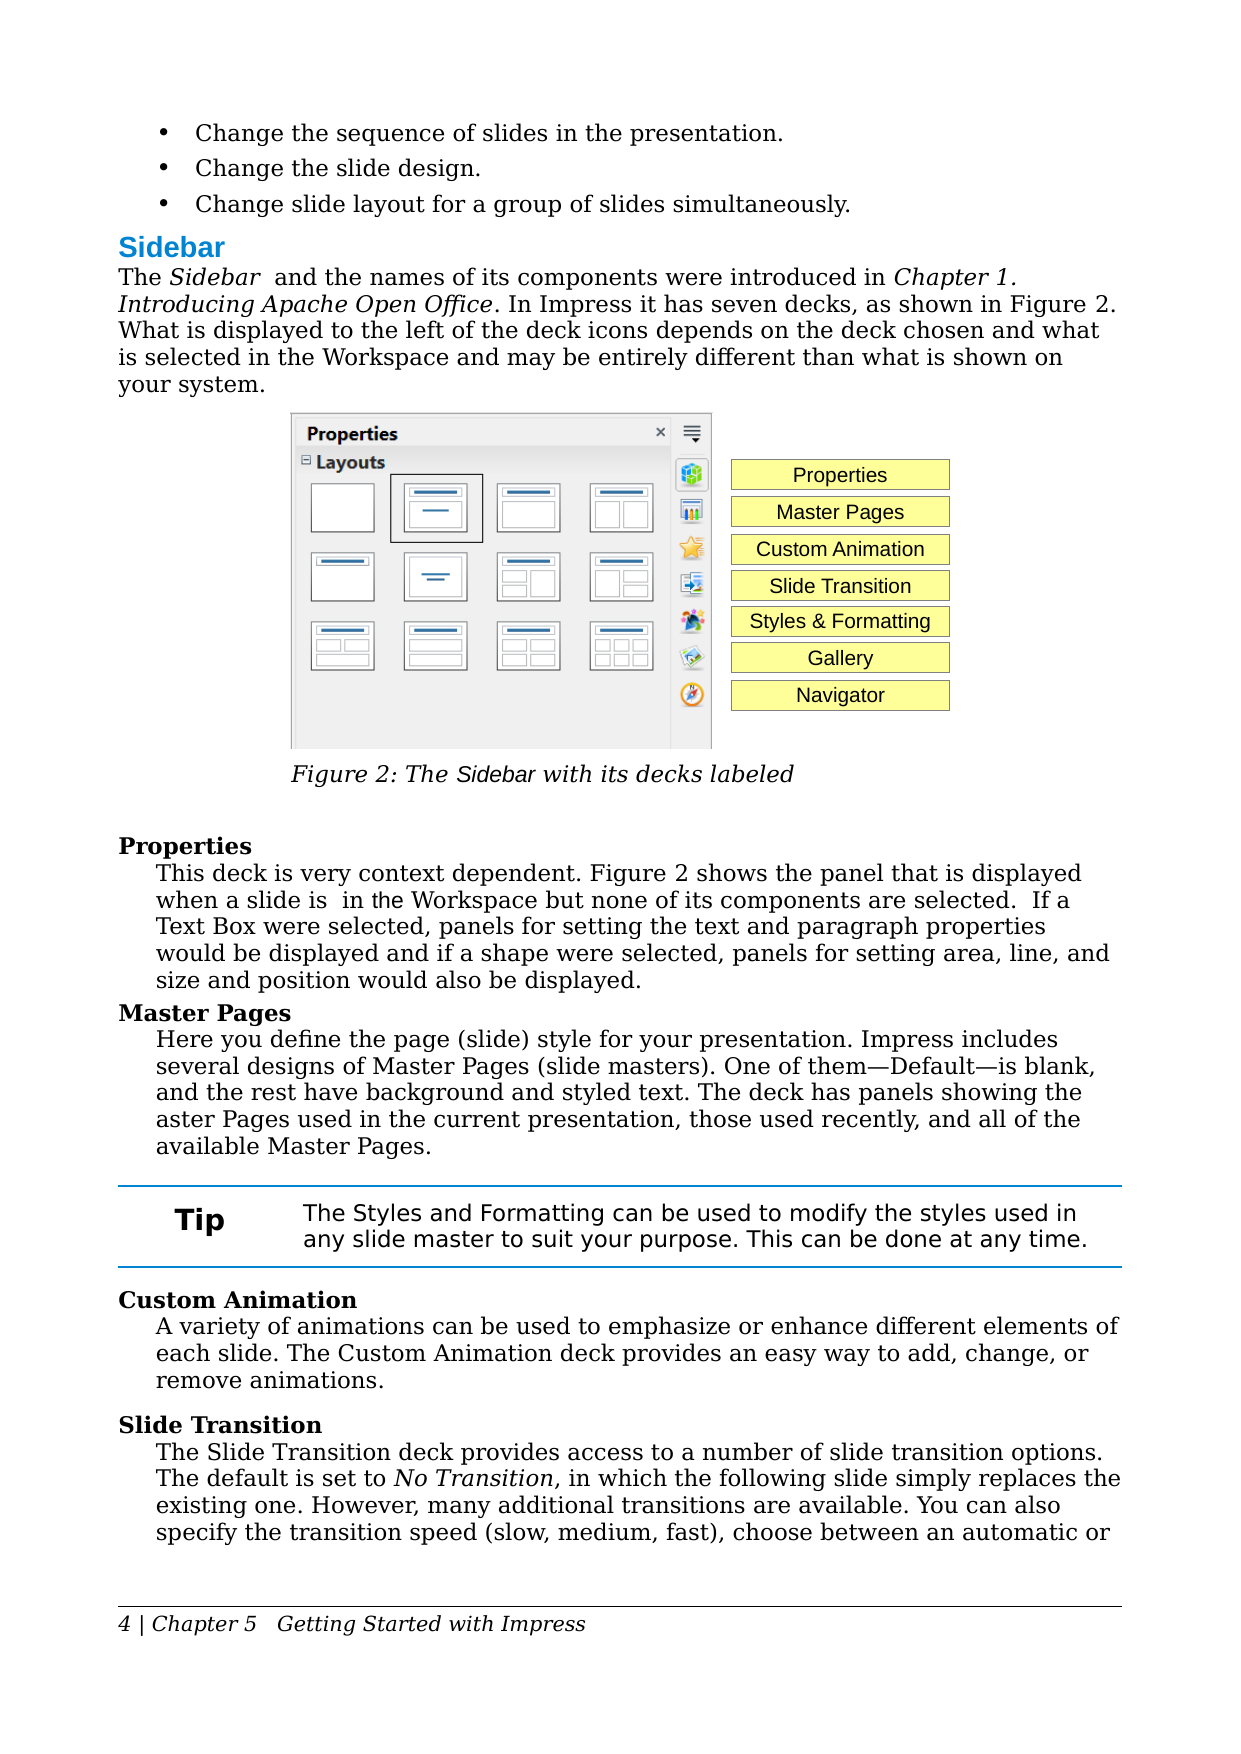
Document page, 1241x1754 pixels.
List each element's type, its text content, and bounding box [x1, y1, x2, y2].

text A variety of animations can be used to emphasize or enhance different elements of each slide. The Custom Animation deck provides an easy way to add, change, or remove animations. [156, 1313, 1122, 1393]
text Figure 2: The Sidebar with its decks labeled [291, 761, 949, 788]
text This deck is very context dependent. Figure 2 shows the panel that is displayed when a slide is in the Workspace but none of its components are selected. If a Text Box were selected, panels for setting the text and paragraph properties would be displayed and if a shape were selected, panels for setting area, line, and size and position would also be displayed. [156, 860, 1122, 993]
picture [290, 409, 713, 749]
table_header The Styles and Formatting can be used to modify the styles used in any slide master to suit your purpose. This can be done at any time. [281, 1187, 1122, 1266]
list Change the slide design. [156, 153, 1122, 183]
text The Slide Transition deck provides access to a number of slide transition options. The default is set to No Transition, in which the following slide simply replaces the existing one. However, many additional transitions are available. You can also specify the transition speed (slow, medium, fast), choose between an automatic or [156, 1439, 1122, 1545]
subtitle Sidebar [118, 231, 1122, 264]
text Properties [118, 833, 1122, 860]
list Change slide layout for a group of slides simultaneously. [156, 189, 1122, 218]
text Master Pages [118, 999, 1122, 1026]
text The Sidebar and the names of its components were introduced in Chapter 1. Introducing Apache Open Office. In Impress it has seven decks, as shown in Figure 2. What is displayed to the left of the deck icons depends on the deck chosen and what is selected in the Workspace and may be entirely different than what is shown on your system. [118, 264, 1122, 397]
text Here you define the page (slide) style for your presentation. Impress includes several designs of Master Pages (slide masters). One of them—Default—is blank, and the rest have background and styled text. The deck has panels showing the aster Pages used in the current presentation, those used recently, and all of the available Master Pages. [156, 1026, 1122, 1159]
text Custom Animation [118, 1287, 1122, 1313]
list Change the sequence of slides in the presentation. [156, 118, 1122, 147]
table_header Tip [118, 1187, 281, 1266]
text Slide Transition [118, 1412, 1122, 1439]
